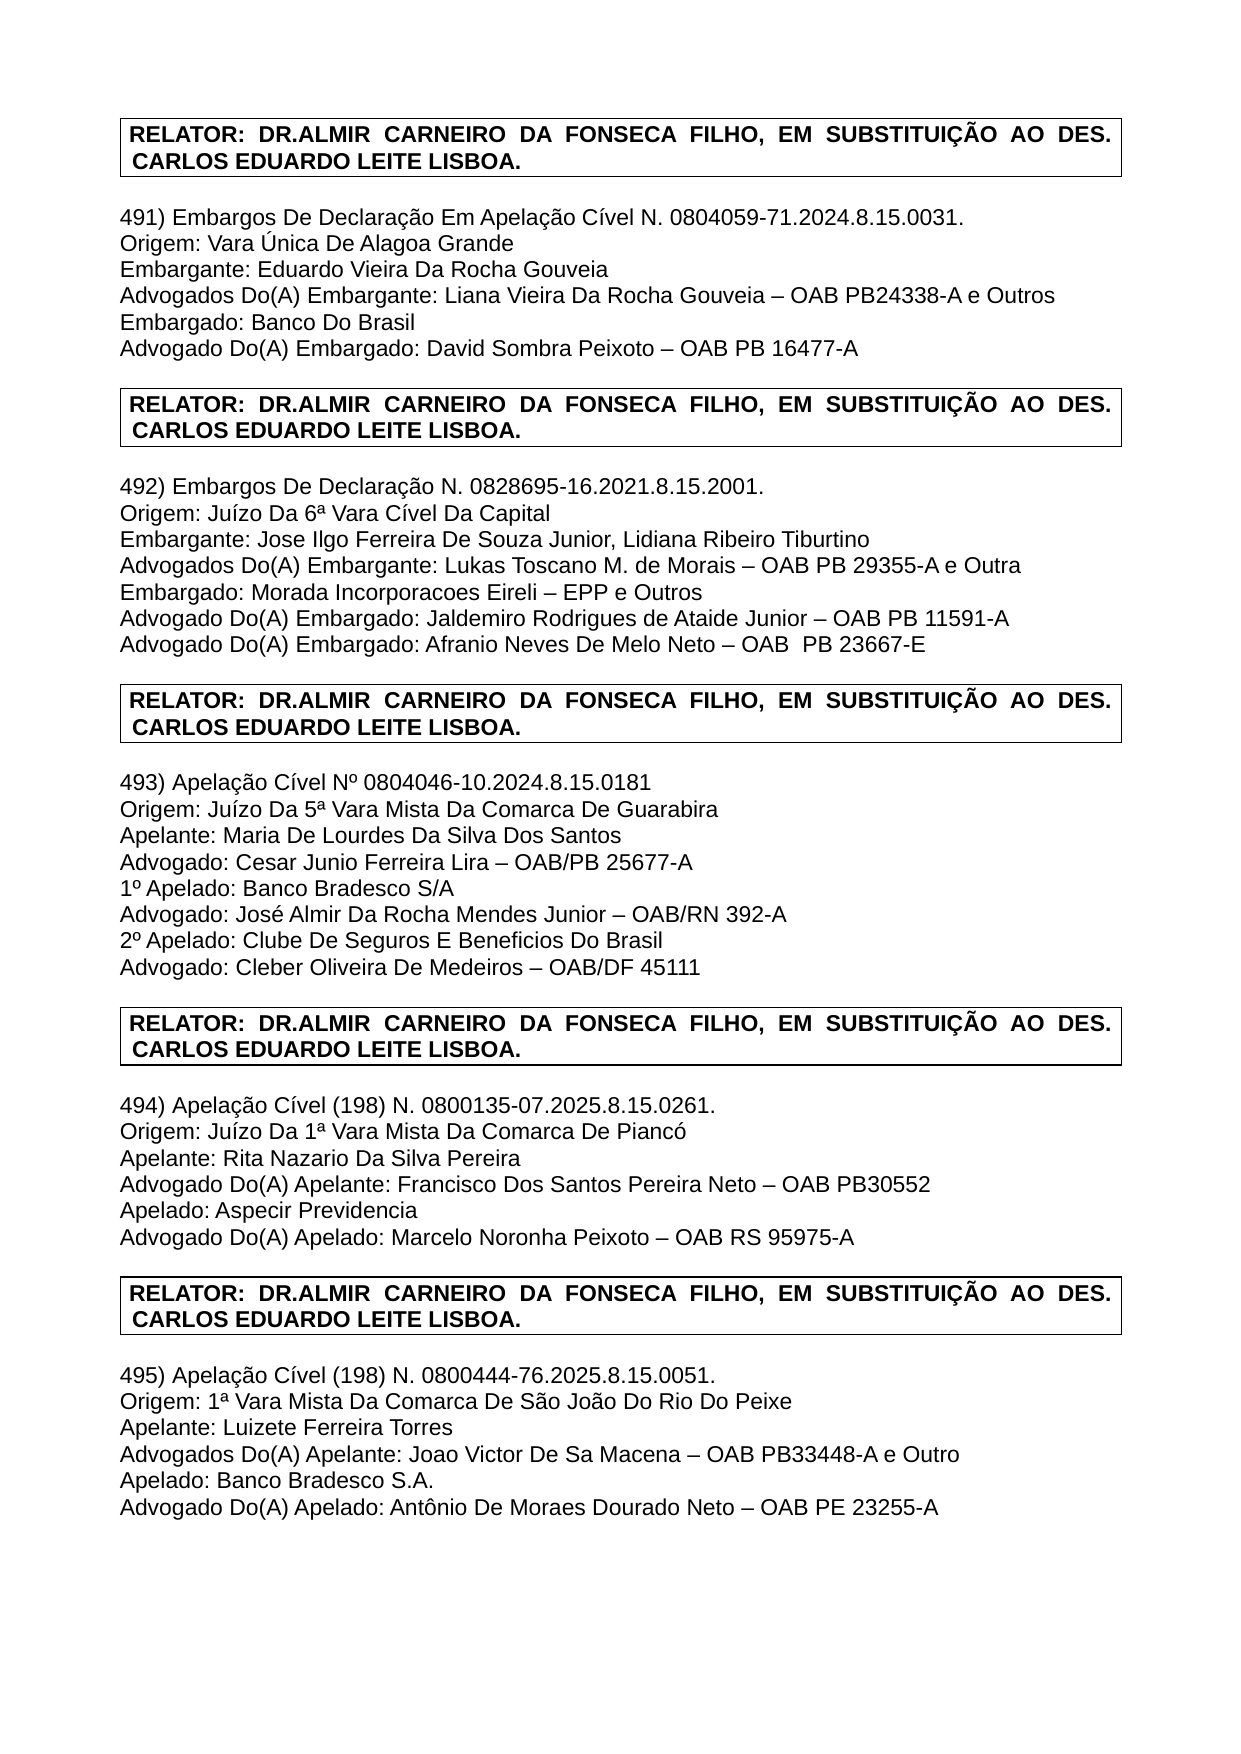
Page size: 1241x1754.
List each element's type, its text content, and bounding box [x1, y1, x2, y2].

text 1º Apelado: Banco Bradesco S/A [119, 875, 1122, 901]
text Advogado Do(A) Apelado: Marcelo Noronha Peixoto – OAB RS 95975-A [119, 1224, 1122, 1250]
text RELATOR: DR.ALMIR CARNEIRO DA FONSECA FILHO, EM SUBSTITUIÇÃO AO DES. CARLOS EDUARDO LEITE LISBOA. [121, 119, 1121, 176]
text 494) Apelação Cível (198) N. 0800135-07.2025.8.15.0261. [119, 1092, 1122, 1118]
text Apelado: Aspecir Previdencia [119, 1197, 1122, 1224]
text RELATOR: DR.ALMIR CARNEIRO DA FONSECA FILHO, EM SUBSTITUIÇÃO AO DES. CARLOS EDUARDO LEITE LISBOA. [121, 1008, 1121, 1064]
text Advogado Do(A) Apelado: Antônio De Moraes Dourado Neto – OAB PE 23255-A [119, 1493, 1122, 1520]
text Origem: Vara Única De Alagoa Grande [119, 230, 1122, 256]
text Advogado Do(A) Embargado: David Sombra Peixoto – OAB PB 16477-A [119, 335, 1122, 362]
text 2º Apelado: Clube De Seguros E Beneficios Do Brasil [119, 927, 1122, 954]
text Advogado: Cesar Junio Ferreira Lira – OAB/PB 25677-A [119, 848, 1122, 875]
text Embargante: Jose Ilgo Ferreira De Souza Junior, Lidiana Ribeiro Tiburtino [119, 526, 1122, 552]
text RELATOR: DR.ALMIR CARNEIRO DA FONSECA FILHO, EM SUBSTITUIÇÃO AO DES. CARLOS EDUARDO LEITE LISBOA. [121, 685, 1121, 742]
text Origem: 1ª Vara Mista Da Comarca De São João Do Rio Do Peixe [119, 1388, 1122, 1414]
text RELATOR: DR.ALMIR CARNEIRO DA FONSECA FILHO, EM SUBSTITUIÇÃO AO DES. CARLOS EDUARDO LEITE LISBOA. [121, 1278, 1121, 1334]
text RELATOR: DR.ALMIR CARNEIRO DA FONSECA FILHO, EM SUBSTITUIÇÃO AO DES. CARLOS EDUARDO LEITE LISBOA. [121, 389, 1121, 446]
text Apelante: Luizete Ferreira Torres [119, 1414, 1122, 1441]
text Advogados Do(A) Apelante: Joao Victor De Sa Macena – OAB PB33448-A e Outro [119, 1441, 1122, 1467]
text 493) Apelação Cível Nº 0804046-10.2024.8.15.0181 [119, 769, 1122, 796]
text Advogado Do(A) Embargado: Jaldemiro Rodrigues de Ataide Junior – OAB PB 11591-A [119, 605, 1122, 631]
text Embargado: Banco Do Brasil [119, 309, 1122, 335]
text Embargante: Eduardo Vieira Da Rocha Gouveia [119, 256, 1122, 282]
text 491) Embargos De Declaração Em Apelação Cível N. 0804059-71.2024.8.15.0031. [119, 203, 1122, 230]
text Apelante: Maria De Lourdes Da Silva Dos Santos [119, 822, 1122, 848]
text Advogado: Cleber Oliveira De Medeiros – OAB/DF 45111 [119, 954, 1122, 980]
text 495) Apelação Cível (198) N. 0800444-76.2025.8.15.0051. [119, 1362, 1122, 1388]
text Embargado: Morada Incorporacoes Eireli – EPP e Outros [119, 579, 1122, 605]
text Apelado: Banco Bradesco S.A. [119, 1467, 1122, 1493]
text 492) Embargos De Declaração N. 0828695-16.2021.8.15.2001. [119, 473, 1122, 499]
text Origem: Juízo Da 5ª Vara Mista Da Comarca De Guarabira [119, 796, 1122, 822]
text Advogados Do(A) Embargante: Lukas Toscano M. de Morais – OAB PB 29355-A e Outra [119, 552, 1122, 579]
text Origem: Juízo Da 1ª Vara Mista Da Comarca De Piancó [119, 1118, 1122, 1144]
text Origem: Juízo Da 6ª Vara Cível Da Capital [119, 499, 1122, 526]
text Advogados Do(A) Embargante: Liana Vieira Da Rocha Gouveia – OAB PB24338-A e Outros [119, 282, 1122, 309]
text Advogado Do(A) Embargado: Afranio Neves De Melo Neto – OAB PB 23667-E [119, 631, 1122, 658]
text Apelante: Rita Nazario Da Silva Pereira [119, 1144, 1122, 1171]
text Advogado: José Almir Da Rocha Mendes Junior – OAB/RN 392-A [119, 901, 1122, 927]
text Advogado Do(A) Apelante: Francisco Dos Santos Pereira Neto – OAB PB30552 [119, 1171, 1122, 1197]
